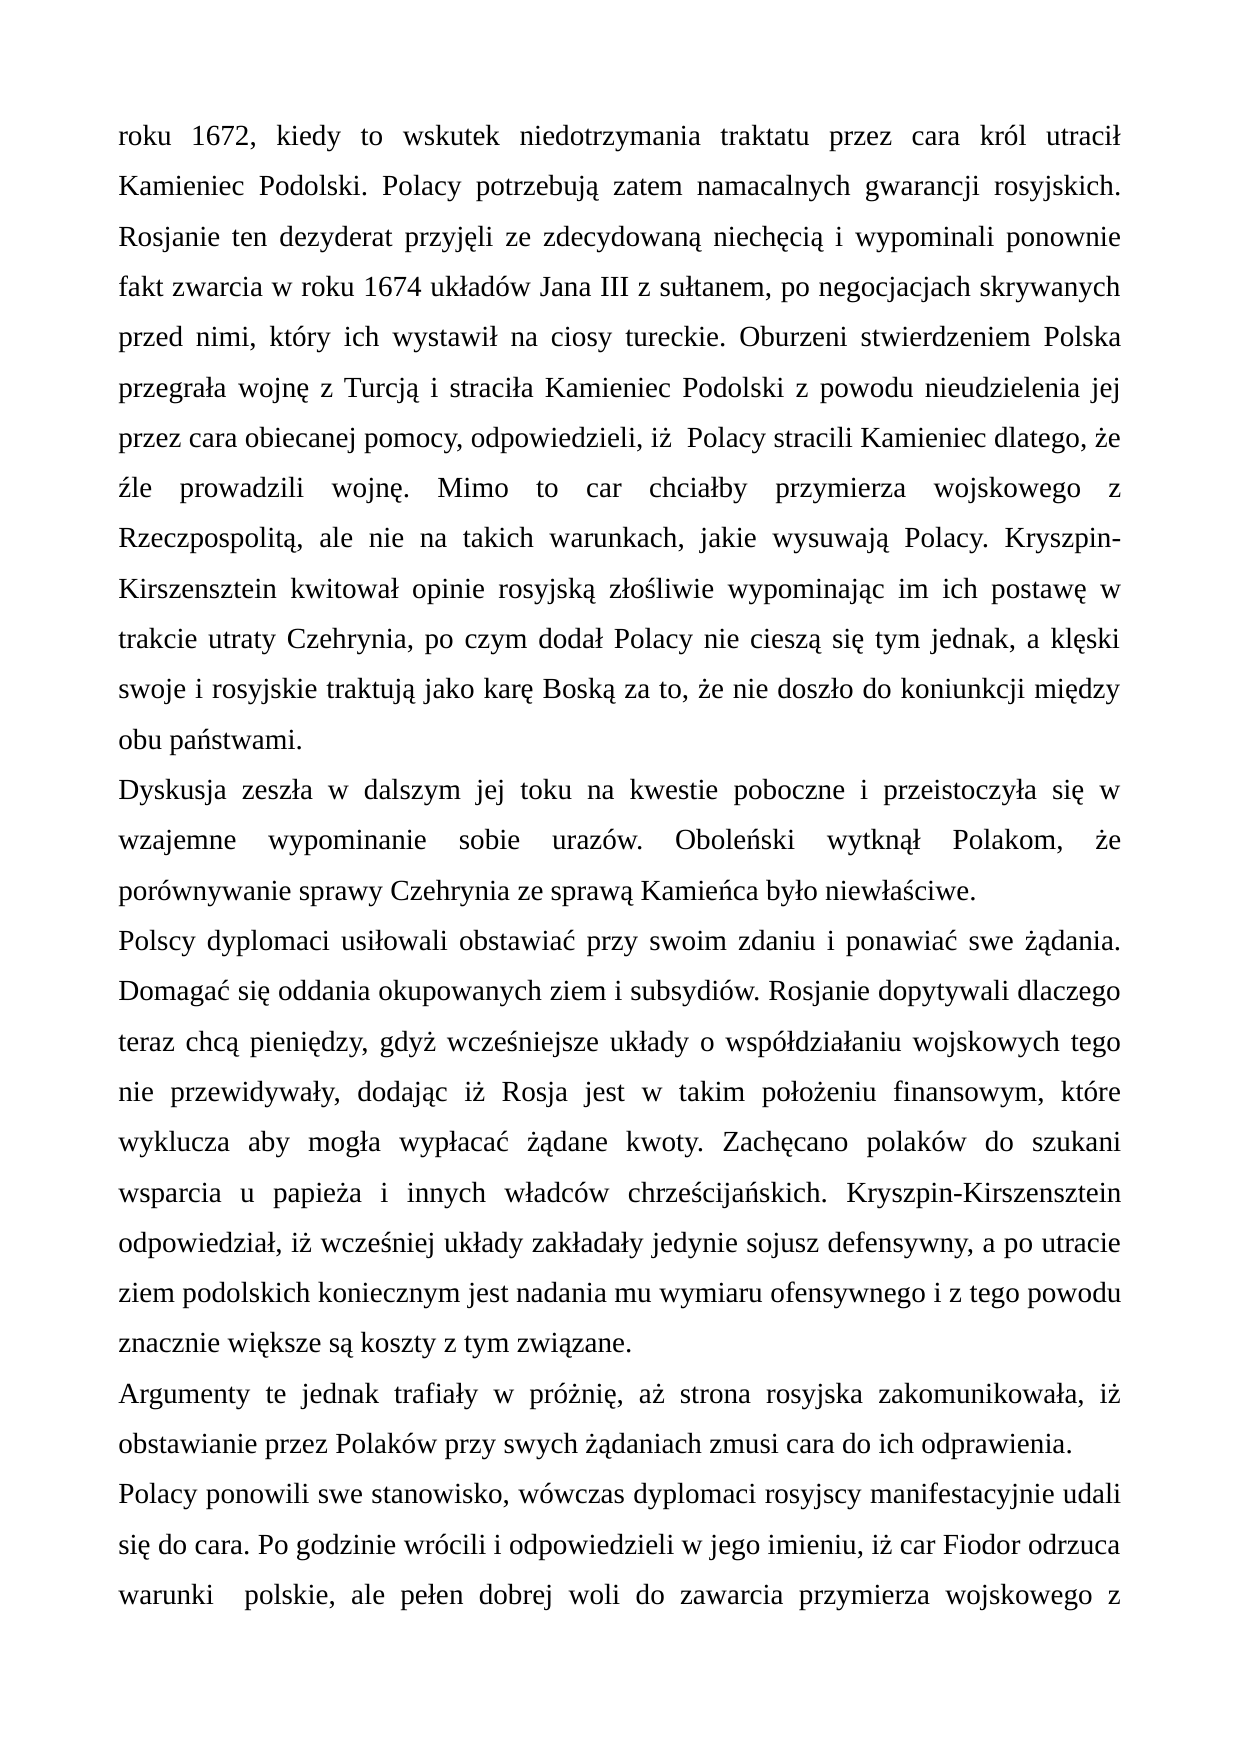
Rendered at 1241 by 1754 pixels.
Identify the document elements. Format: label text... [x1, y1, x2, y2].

text Polscy dyplomaci usiłowali obstawiać przy swoim zdaniu i ponawiać swe żądania. Domagać się oddania okupowanych ziem i subsydiów. Rosjanie dopytywali dlaczego teraz chcą pieniędzy, gdyż wcześniejsze układy o współdziałaniu wojskowych tego nie przewidywały, dodając iż Rosja jest w takim położeniu finansowym, które wyklucza aby mogła wypłacać żądane kwoty. Zachęcano polaków do szukani wsparcia u papieża i innych władców chrześcijańskich. Kryszpin-Kirszensztein odpowiedział, iż wcześniej układy zakładały jedynie sojusz defensywny, a po utracie ziem podolskich koniecznym jest nadania mu wymiaru ofensywnego i z tego powodu znacznie większe są koszty z tym związane. [118, 923, 1122, 1359]
text roku 1672, kiedy to wskutek niedotrzymania traktatu przez cara król utracił Kamieniec Podolski. Polacy potrzebują zatem namacalnych gwarancji rosyjskich. Rosjanie ten dezyderat przyjęli ze zdecydowaną niechęcią i wypominali ponownie fakt zwarcia w roku 1674 układów Jana III z sułtanem, po negocjacjach skrywanych przed nimi, który ich wystawił na ciosy tureckie. Oburzeni stwierdzeniem Polska przegrała wojnę z Turcją i straciła Kamieniec Podolski z powodu nieudzielenia jej przez cara obiecanej pomocy, odpowiedzieli, iż Polacy stracili Kamieniec dlatego, że źle prowadzili wojnę. Mimo to car chciałby przymierza wojskowego z Rzeczpospolitą, ale nie na takich warunkach, jakie wysuwają Polacy. Kryszpin-Kirszensztein kwitował opinie rosyjską złośliwie wypominając im ich postawę w trakcie utraty Czehrynia, po czym dodał Polacy nie cieszą się tym jednak, a klęski swoje i rosyjskie traktują jako karę Boską za to, że nie doszło do koniunkcji między obu państwami. [118, 118, 1122, 755]
text Argumenty te jednak trafiały w próżnię, aż strona rosyjska zakomunikowała, iż obstawianie przez Polaków przy swych żądaniach zmusi cara do ich odprawienia. [118, 1376, 1122, 1460]
text Dyskusja zeszła w dalszym jej toku na kwestie poboczne i przeistoczyła się w wzajemne wypominanie sobie urazów. Oboleński wytknął Polakom, że porównywanie sprawy Czehrynia ze sprawą Kamieńca było niewłaściwe. [118, 772, 1122, 906]
text Polacy ponowili swe stanowisko, wówczas dyplomaci rosyjscy manifestacyjnie udali się do cara. Po godzinie wrócili i odpowiedzieli w jego imieniu, iż car Fiodor odrzuca warunki polskie, ale pełen dobrej woli do zawarcia przymierza wojskowego z [118, 1477, 1122, 1611]
